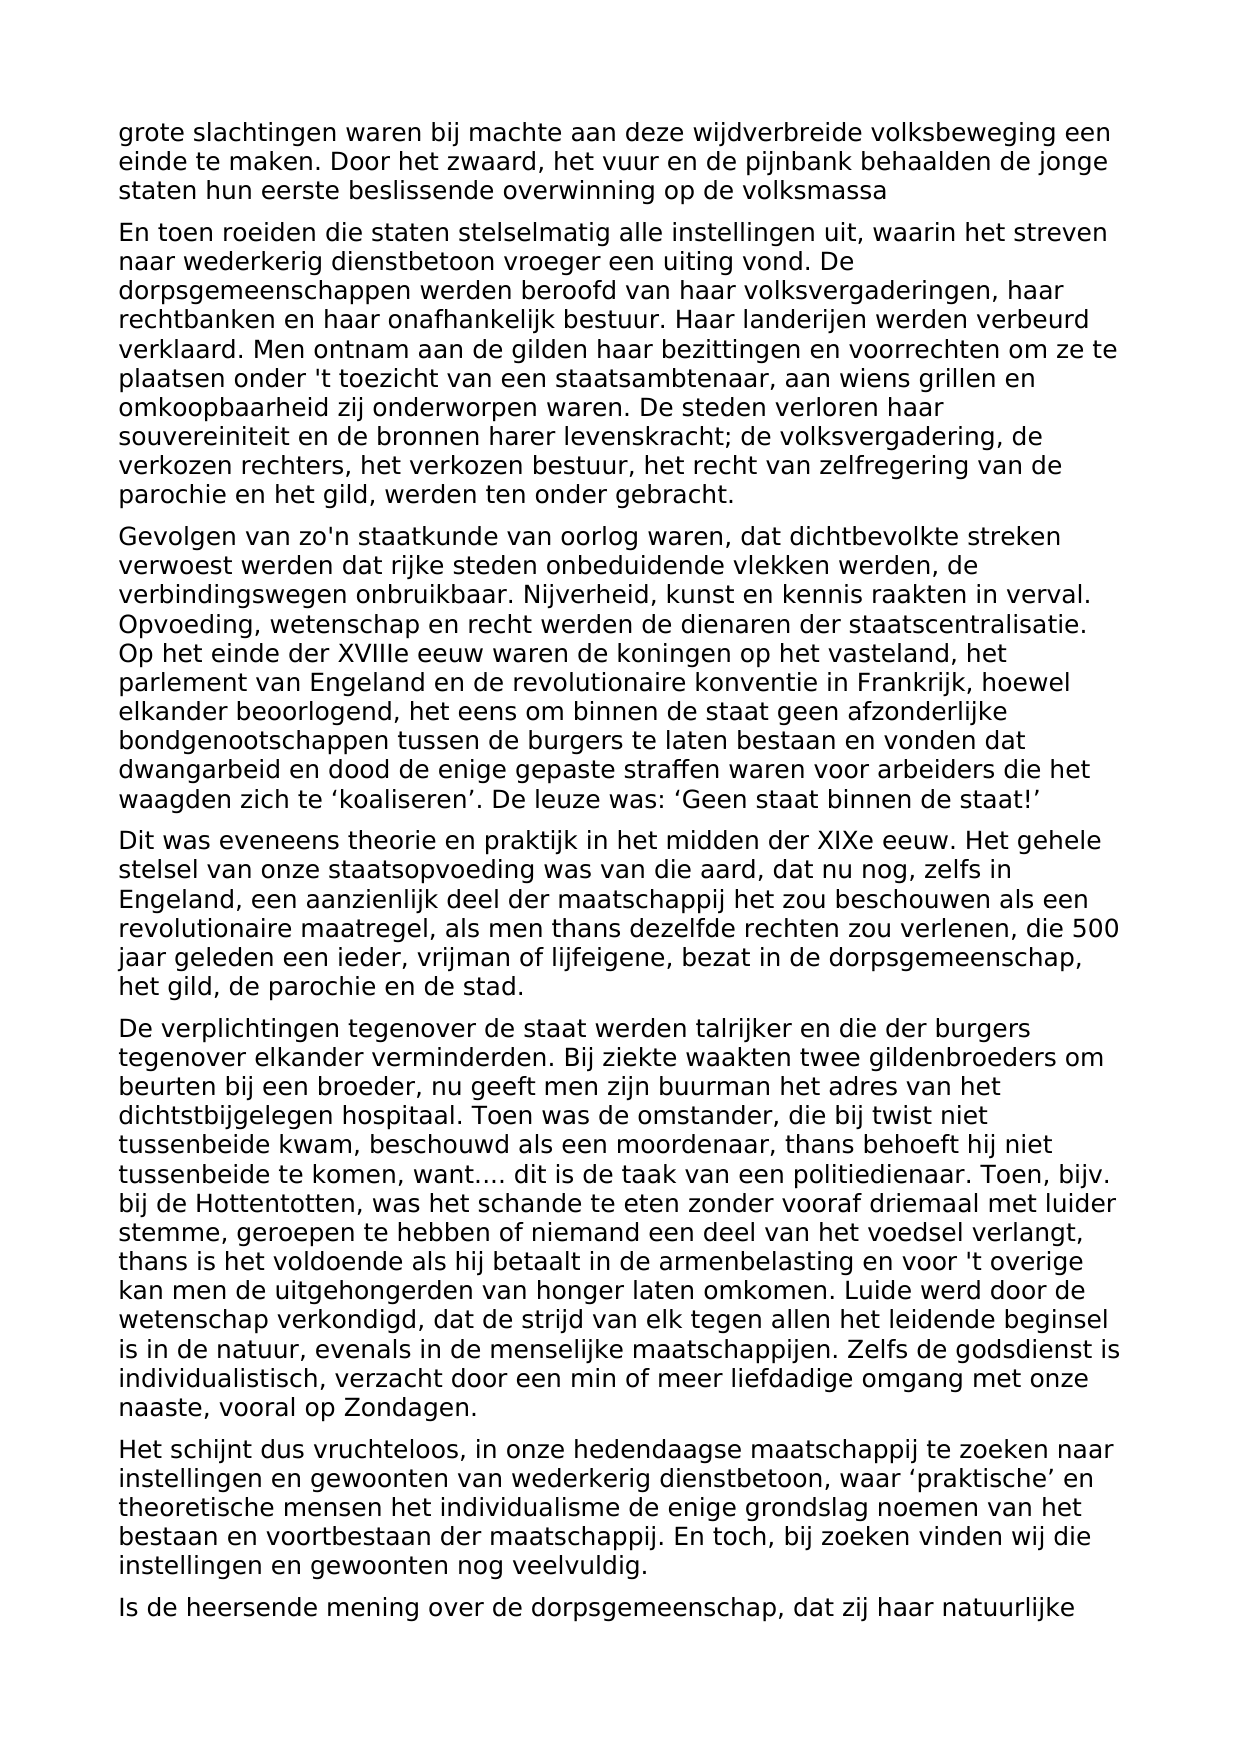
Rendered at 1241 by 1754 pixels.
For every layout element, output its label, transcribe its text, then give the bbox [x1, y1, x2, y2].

text En toen roeiden die staten stelselmatig alle instellingen uit, waarin het streven naar wederkerig dienstbetoon vroeger een uiting vond. De dorpsgemeenschappen werden beroofd van haar volksvergaderingen, haar rechtbanken en haar onafhankelijk bestuur. Haar landerijen werden verbeurd verklaard. Men ontnam aan de gilden haar bezittingen en voorrechten om ze te plaatsen onder 't toezicht van een staatsambtenaar, aan wiens grillen en omkoopbaarheid zij onderworpen waren. De steden verloren haar souvereiniteit en de bronnen harer levenskracht; de volksvergadering, de verkozen rechters, het verkozen bestuur, het recht van zelfregering van de parochie en het gild, werden ten onder gebracht. [118, 218, 1122, 510]
text Dit was eveneens theorie en praktijk in het midden der XIXe eeuw. Het gehele stelsel van onze staatsopvoeding was van die aard, dat nu nog, zelfs in Engeland, een aanzienlijk deel der maatschappij het zou beschouwen als een revolutionaire maatregel, als men thans dezelfde rechten zou verlenen, die 500 jaar geleden een ieder, vrijman of lijfeigene, bezat in de dorpsgemeenschap, het gild, de parochie en de stad. [118, 826, 1122, 1001]
text Het schijnt dus vruchteloos, in onze hedendaagse maatschappij te zoeken naar instellingen en gewoonten van wederkerig dienstbetoon, waar ‘praktische’ en theoretische mensen het individualisme de enige grondslag noemen van het bestaan en voortbestaan der maatschappij. En toch, bij zoeken vinden wij die instellingen en gewoonten nog veelvuldig. [118, 1435, 1122, 1581]
text Gevolgen van zo'n staatkunde van oorlog waren, dat dichtbevolkte streken verwoest werden dat rijke steden onbeduidende vlekken werden, de verbindingswegen onbruikbaar. Nijverheid, kunst en kennis raakten in verval. Opvoeding, wetenschap en recht werden de dienaren der staatscentralisatie. Op het einde der XVIIIe eeuw waren de koningen op het vasteland, het parlement van Engeland en de revolutionaire konventie in Frankrijk, hoewel elkander beoorlogend, het eens om binnen de staat geen afzonderlijke bondgenootschappen tussen de burgers te laten bestaan en vonden dat dwangarbeid en dood de enige gepaste straffen waren voor arbeiders die het waagden zich te ‘koaliseren’. De leuze was: ‘Geen staat binnen de staat!’ [118, 522, 1122, 814]
text grote slachtingen waren bij machte aan deze wijdverbreide volksbeweging een einde te maken. Door het zwaard, het vuur en de pijnbank behaalden de jonge staten hun eerste beslissende overwinning op de volksmassa [118, 118, 1122, 206]
text De verplichtingen tegenover de staat werden talrijker en die der burgers tegenover elkander verminderden. Bij ziekte waakten twee gildenbroeders om beurten bij een broeder, nu geeft men zijn buurman het adres van het dichtstbijgelegen hospitaal. Toen was de omstander, die bij twist niet tussenbeide kwam, beschouwd als een moordenaar, thans behoeft hij niet tussenbeide te komen, want.... dit is de taak van een politiedienaar. Toen, bijv. bij de Hottentotten, was het schande te eten zonder vooraf driemaal met luider stemme, geroepen te hebben of niemand een deel van het voedsel verlangt, thans is het voldoende als hij betaalt in de armenbelasting en voor 't overige kan men de uitgehongerden van honger laten omkomen. Luide werd door de wetenschap verkondigd, dat de strijd van elk tegen allen het leidende beginsel is in de natuur, evenals in de menselijke maatschappijen. Zelfs de godsdienst is individualistisch, verzacht door een min of meer liefdadige omgang met onze naaste, vooral op Zondagen. [118, 1014, 1122, 1422]
text Is de heersende mening over de dorpsgemeenschap, dat zij haar natuurlijke [118, 1593, 1122, 1622]
